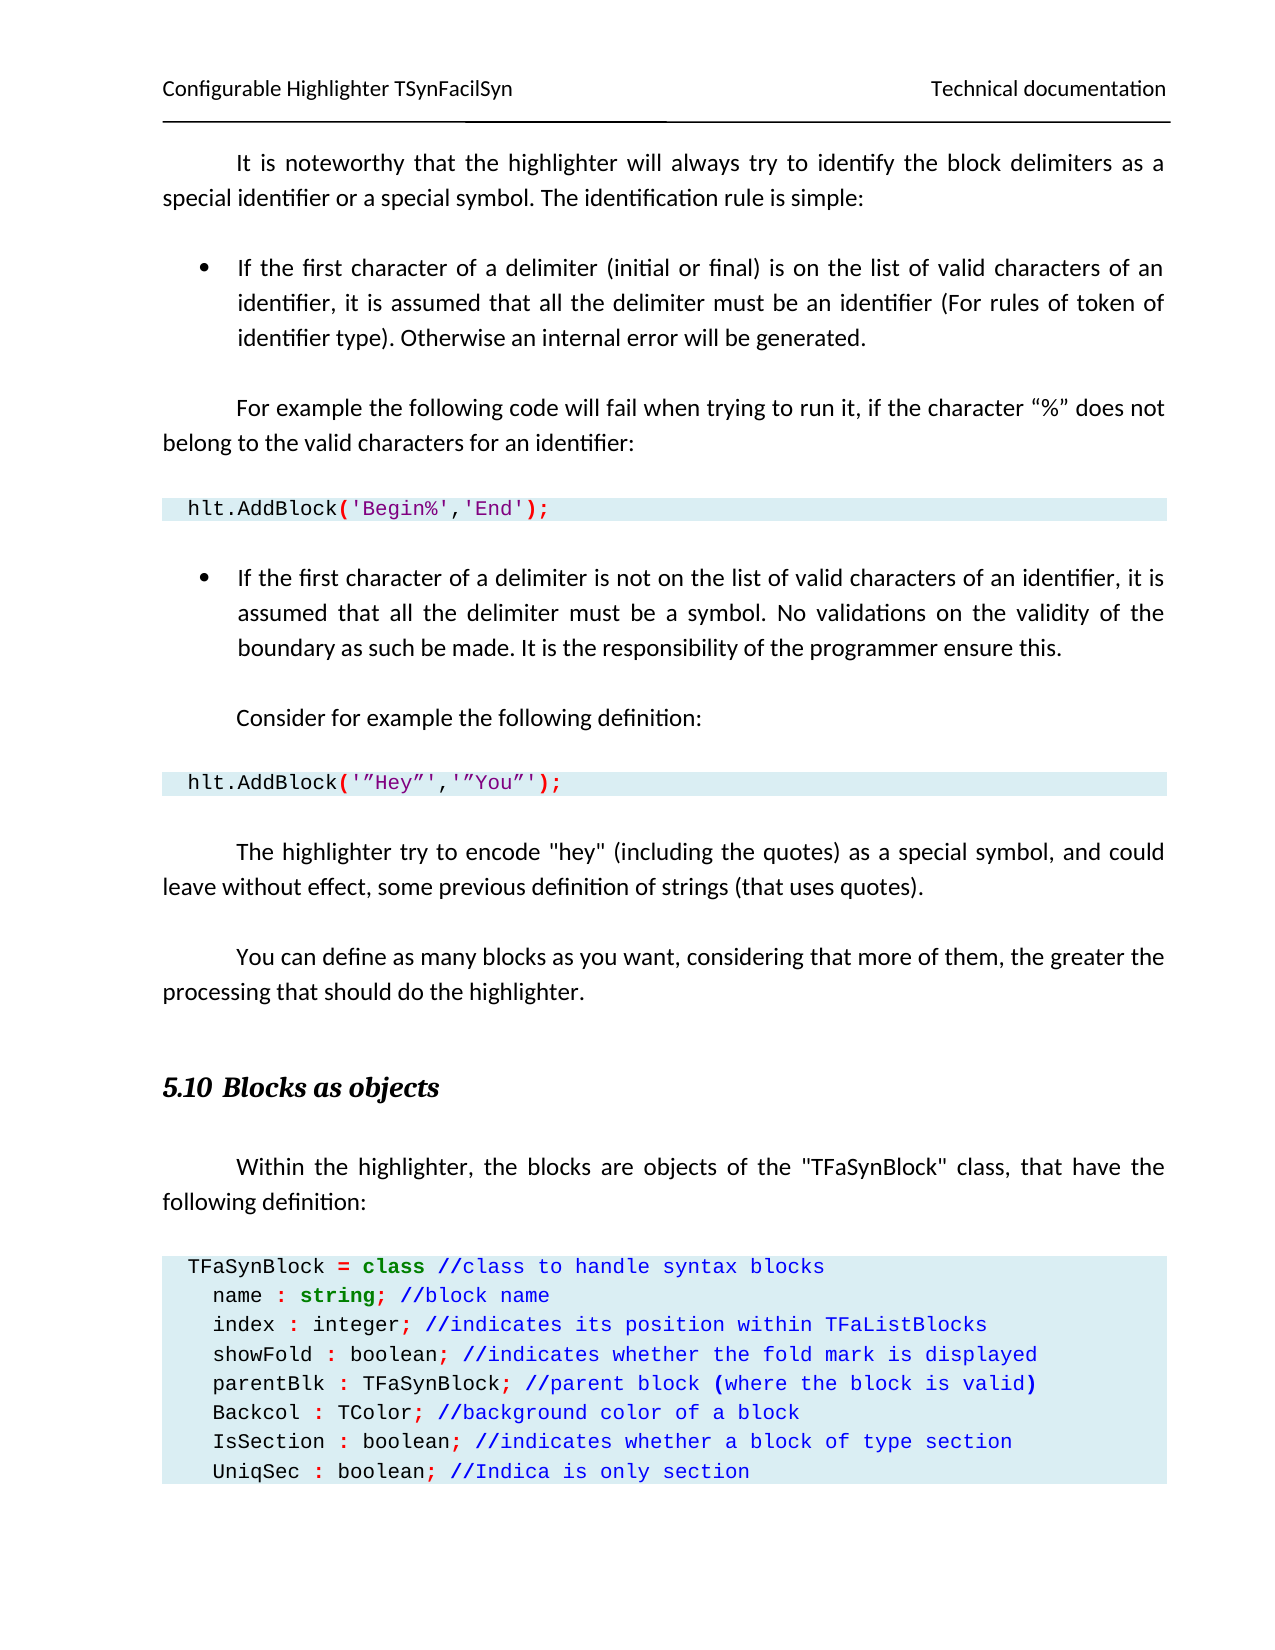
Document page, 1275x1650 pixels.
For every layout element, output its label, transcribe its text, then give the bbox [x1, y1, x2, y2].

list If the first character of a delimiter (initial or final) is on the list of valid characters of an identifier, it is assumed that all the delimiter must be an identifier (For rules of token of identifier type). Otherwise an internal error will be generated. [200, 253, 1167, 353]
text Backcol : TColor; //background color of a block [162, 1402, 1167, 1426]
text The highlighter try to encode "hey" (including the quotes) as a special symbol, and could leave without effect, some previous definition of strings (that uses quotes). [162, 836, 1167, 902]
text Consider for example the following definition: [162, 702, 1167, 732]
text IsSection : boolean; //indicates whether a block of type section [162, 1432, 1167, 1455]
text It is noteworthy that the highlighter will always try to identify the block delimiters as a special identifier or a special symbol. The identification rule is simple: [162, 148, 1167, 213]
text name : string; //block name [162, 1285, 1167, 1309]
text You can define as many blocks as you want, considering that more of them, the greater the processing that should do the highlighter. [162, 941, 1167, 1007]
text index : integer; //indicates its position within TFaListBlocks [162, 1314, 1167, 1338]
text showFold : boolean; //indicates whether the fold mark is displayed [162, 1344, 1167, 1367]
text Within the highlighter, the blocks are objects of the "TFaSynBlock" class, that have the following definition: [162, 1151, 1167, 1216]
text For example the following code will fail when trying to run it, if the character “%” does not belong to the valid characters for an identifier: [162, 393, 1167, 458]
text UniqSec : boolean; //Indica is only section [162, 1461, 1167, 1484]
subtitle Blocks as objects [162, 1071, 1167, 1105]
text TFaSynBlock = class //class to handle syntax blocks [162, 1256, 1167, 1279]
text parentBlk : TFaSynBlock; //parent block (where the block is valid) [162, 1373, 1167, 1397]
text hlt.AddBlock('”Hey”','”You”'); [162, 772, 1167, 796]
list If the first character of a delimiter is not on the list of valid characters of an identifier, it is assumed that all the delimiter must be a symbol. No validations on the validity of the boundary as such be made. It is the responsibility of the programmer ensure this. [200, 562, 1167, 662]
text hlt.AddBlock('Begin%','End'); [162, 498, 1167, 521]
